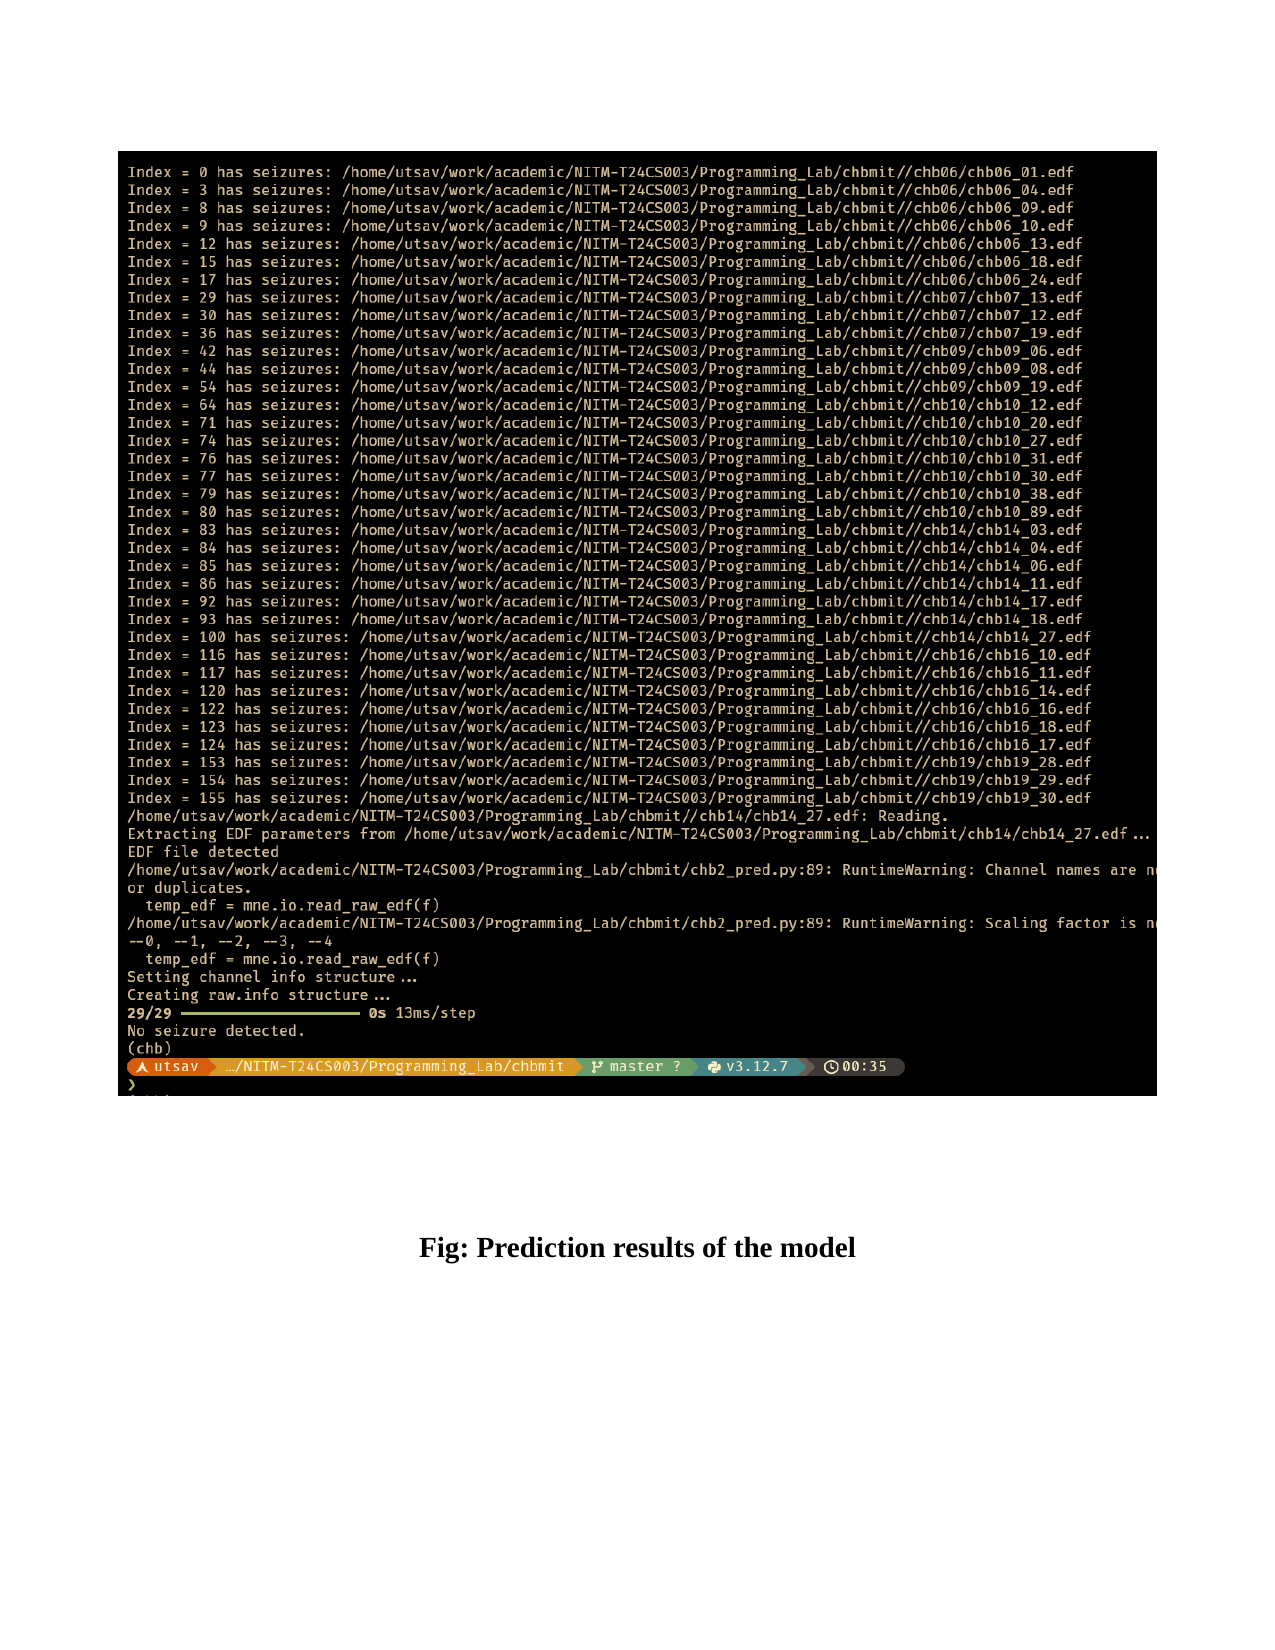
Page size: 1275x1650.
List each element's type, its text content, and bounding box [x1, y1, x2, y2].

picture [118, 151, 1157, 1096]
text Fig: Prediction results of the model [118, 1230, 1157, 1263]
